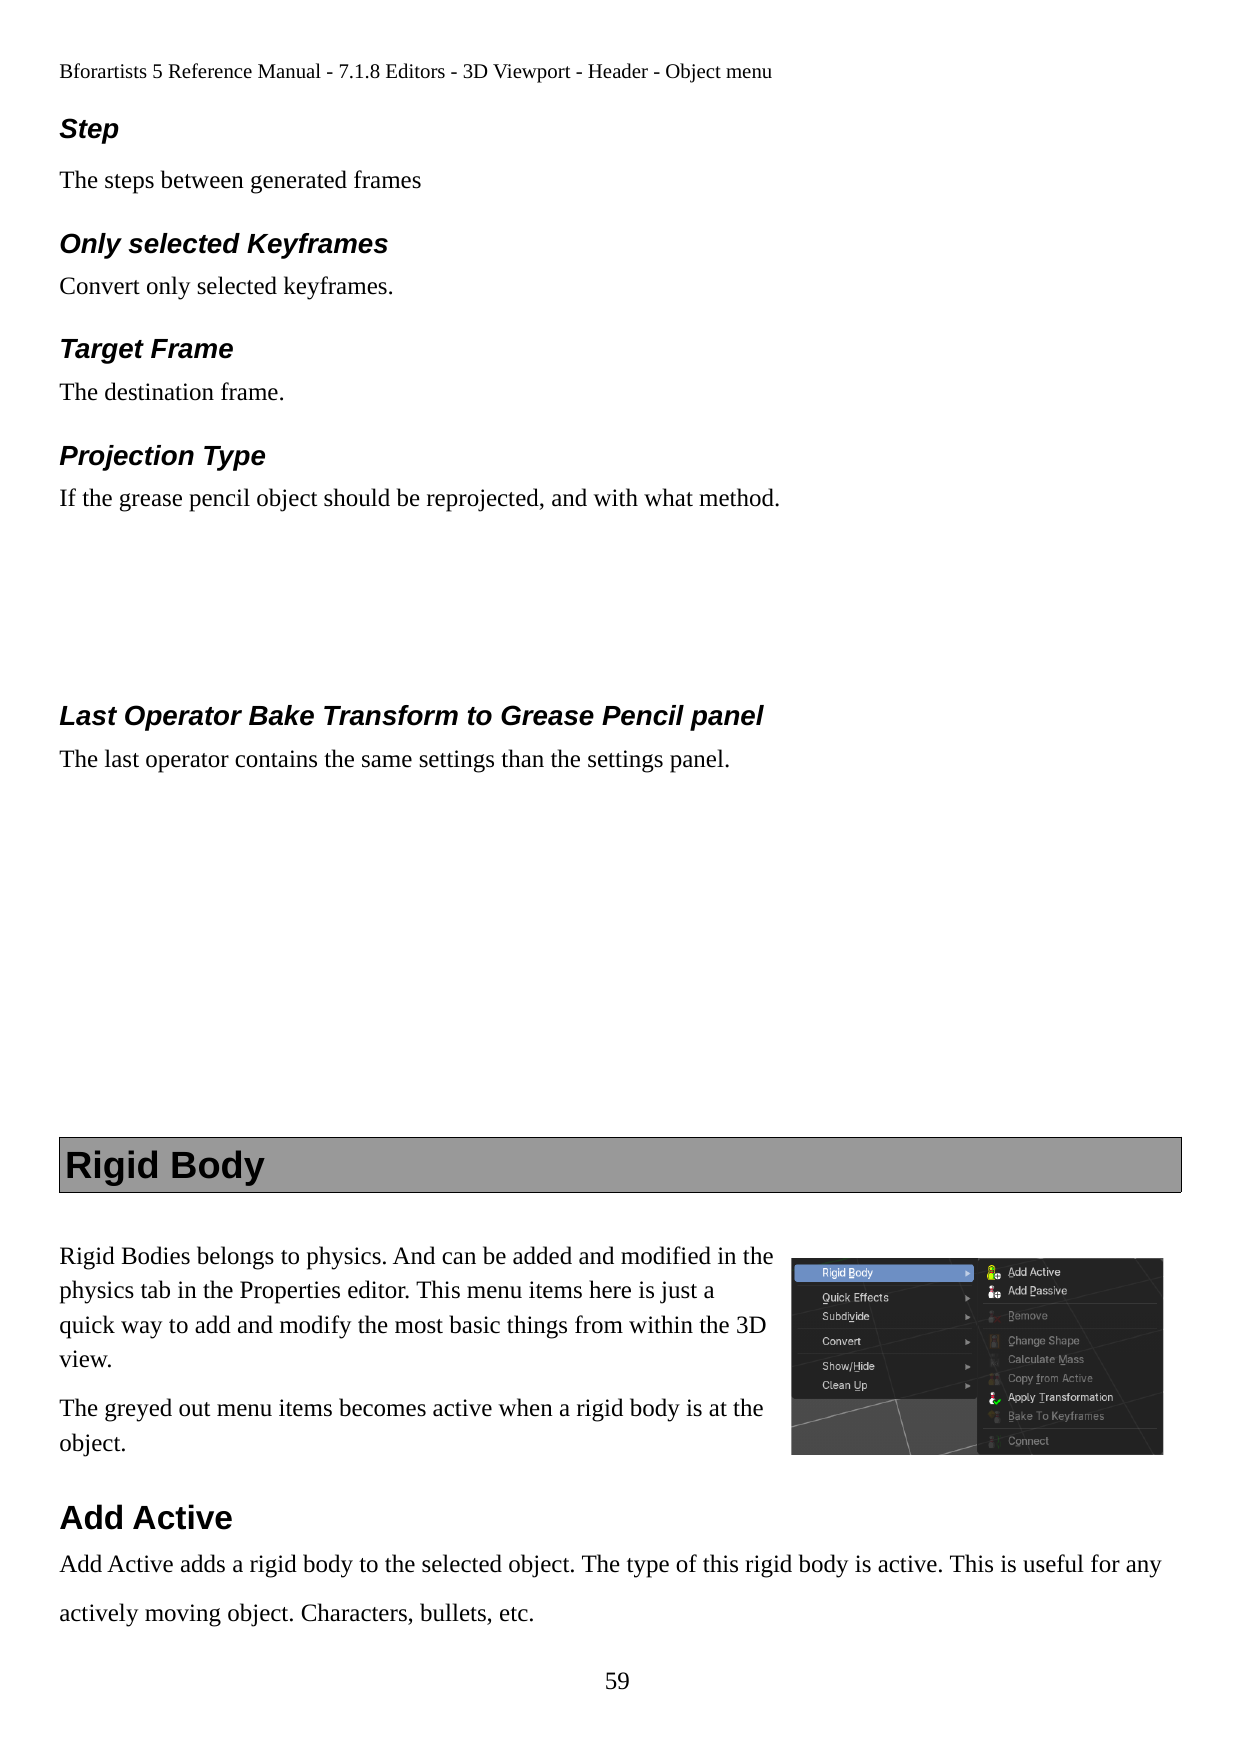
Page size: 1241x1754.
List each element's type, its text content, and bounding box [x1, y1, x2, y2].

subtitle Only selected Keyframes [59, 227, 1181, 259]
subtitle Add Active [59, 1498, 1181, 1537]
text The steps between generated frames [59, 165, 1181, 194]
text If the grease pencil object should be reprojected, and with what method. [59, 483, 1181, 512]
text Convert only selected keyframes. [59, 271, 1181, 300]
text Rigid Bodies belongs to physics. And can be added and modified in the physics tab in the Properties editor. This menu items here is just a quick way to add and modify the most basic things from within the 3D view. [59, 1241, 1181, 1373]
text actively moving object. Characters, bullets, etc. [59, 1598, 1181, 1627]
text The greyed out menu items becomes active when a rigid body is at the object. [59, 1393, 1181, 1457]
text Step [59, 113, 1181, 144]
subtitle Target Frame [59, 333, 1181, 365]
text The last operator contains the same settings than the settings panel. [59, 744, 1181, 773]
table_header Rigid Body [60, 1138, 1181, 1192]
text Add Active adds a rigid body to the selected object. The type of this rigid body is active. This is useful for any [59, 1549, 1181, 1578]
subtitle Last Operator Bake Transform to Grease Pencil panel [59, 700, 1181, 732]
text The destination frame. [59, 377, 1181, 406]
picture [791, 1258, 1164, 1455]
subtitle Projection Type [59, 439, 1181, 471]
